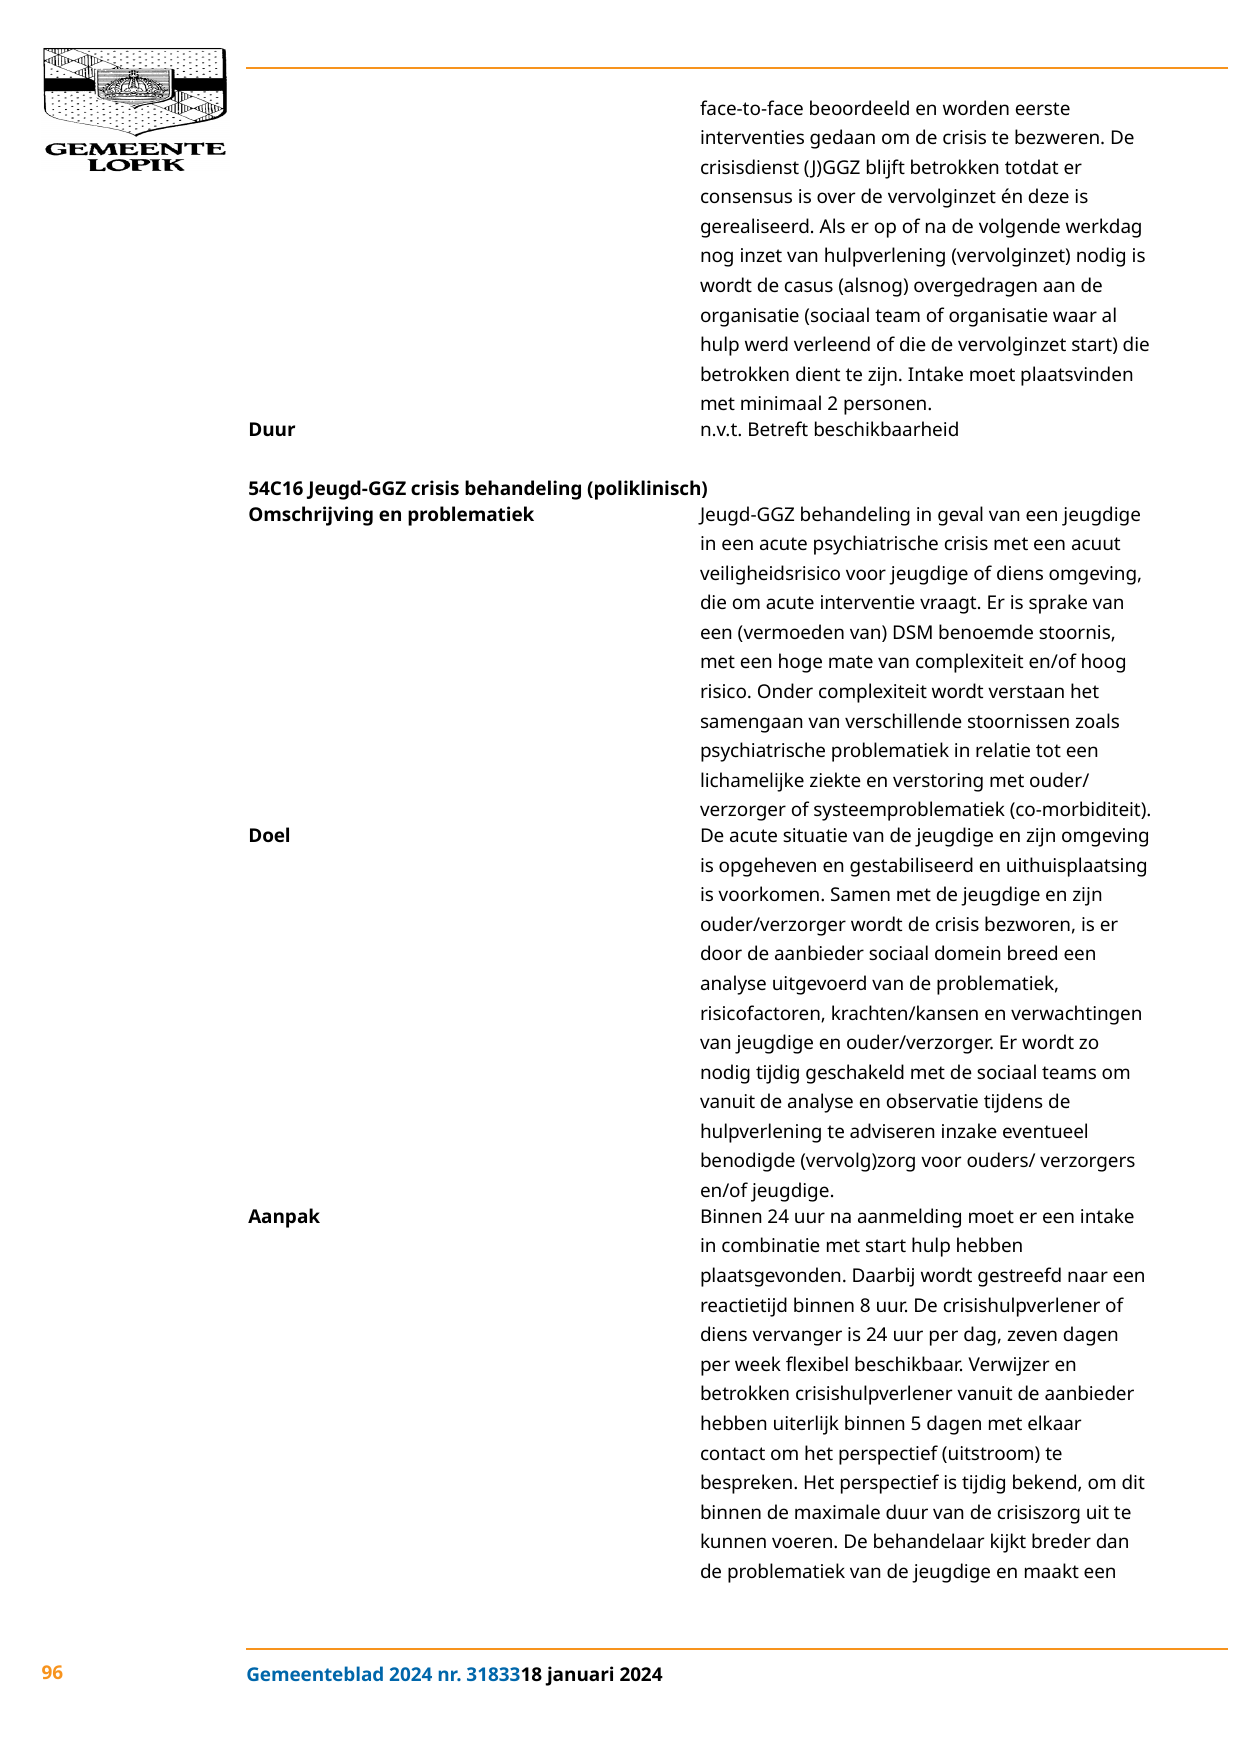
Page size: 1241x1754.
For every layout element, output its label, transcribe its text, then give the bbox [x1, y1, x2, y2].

table_cell Aanpak [248, 1203, 700, 1584]
table_cell Jeugd-GGZ behandeling in geval van een jeugdige in een acute psychiatrische crisis met een acuut veiligheidsrisico voor jeugdige of diens omgeving, die om acute interventie vraagt. Er is sprake van een (vermoeden van) DSM benoemde stoornis, met een hoge mate van complexiteit en/of hoog risico. Onder complexiteit wordt verstaan het samengaan van verschillende stoornissen zoals psychiatrische problematiek in relatie tot een lichamelijke ziekte en verstoring met ouder/ verzorger of systeemproblematiek (co-morbiditeit). [700, 501, 1152, 822]
table_cell Binnen 24 uur na aanmelding moet er een intake in combinatie met start hulp hebben plaatsgevonden. Daarbij wordt gestreefd naar een reactietijd binnen 8 uur. De crisishulpverlener of diens vervanger is 24 uur per dag, zeven dagen per week flexibel beschikbaar. Verwijzer en betrokken crisishulpverlener vanuit de aanbieder hebben uiterlijk binnen 5 dagen met elkaar contact om het perspectief (uitstroom) te bespreken. Het perspectief is tijdig bekend, om dit binnen de maximale duur van de crisiszorg uit te kunnen voeren. De behandelaar kijkt breder dan de problematiek van de jeugdige en maakt een [700, 1203, 1152, 1584]
table_cell Duur [248, 416, 700, 442]
table_cell n.v.t. Betreft beschikbaarheid [700, 416, 1152, 442]
table_cell De acute situatie van de jeugdige en zijn omgeving is opgeheven en gestabiliseerd en uithuisplaatsing is voorkomen. Samen met de jeugdige en zijn ouder/verzorger wordt de crisis bezworen, is er door de aanbieder sociaal domein breed een analyse uitgevoerd van de problematiek, risicofactoren, krachten/kansen en verwachtingen van jeugdige en ouder/verzorger. Er wordt zo nodig tijdig geschakeld met de sociaal teams om vanuit de analyse en observatie tijdens de hulpverlening te adviseren inzake eventueel benodigde (vervolg)zorg voor ouders/ verzorgers en/of jeugdige. [700, 822, 1152, 1203]
table_cell [248, 95, 700, 416]
table_cell Doel [248, 822, 700, 1203]
table_cell face-to-face beoordeeld en worden eerste interventies gedaan om de crisis te bezweren. De crisisdienst (J)GGZ blijft betrokken totdat er consensus is over de vervolginzet én deze is gerealiseerd. Als er op of na de volgende werkdag nog inzet van hulpverlening (vervolginzet) nodig is wordt de casus (alsnog) overgedragen aan de organisatie (sociaal team of organisatie waar al hulp werd verleend of die de vervolginzet start) die betrokken dient te zijn. Intake moet plaatsvinden met minimaal 2 personen. [700, 95, 1152, 416]
table_header 54C16 Jeugd-GGZ crisis behandeling (poliklinisch) [248, 475, 1152, 501]
table_cell Omschrijving en problematiek [248, 501, 700, 822]
picture [41, 47, 231, 172]
